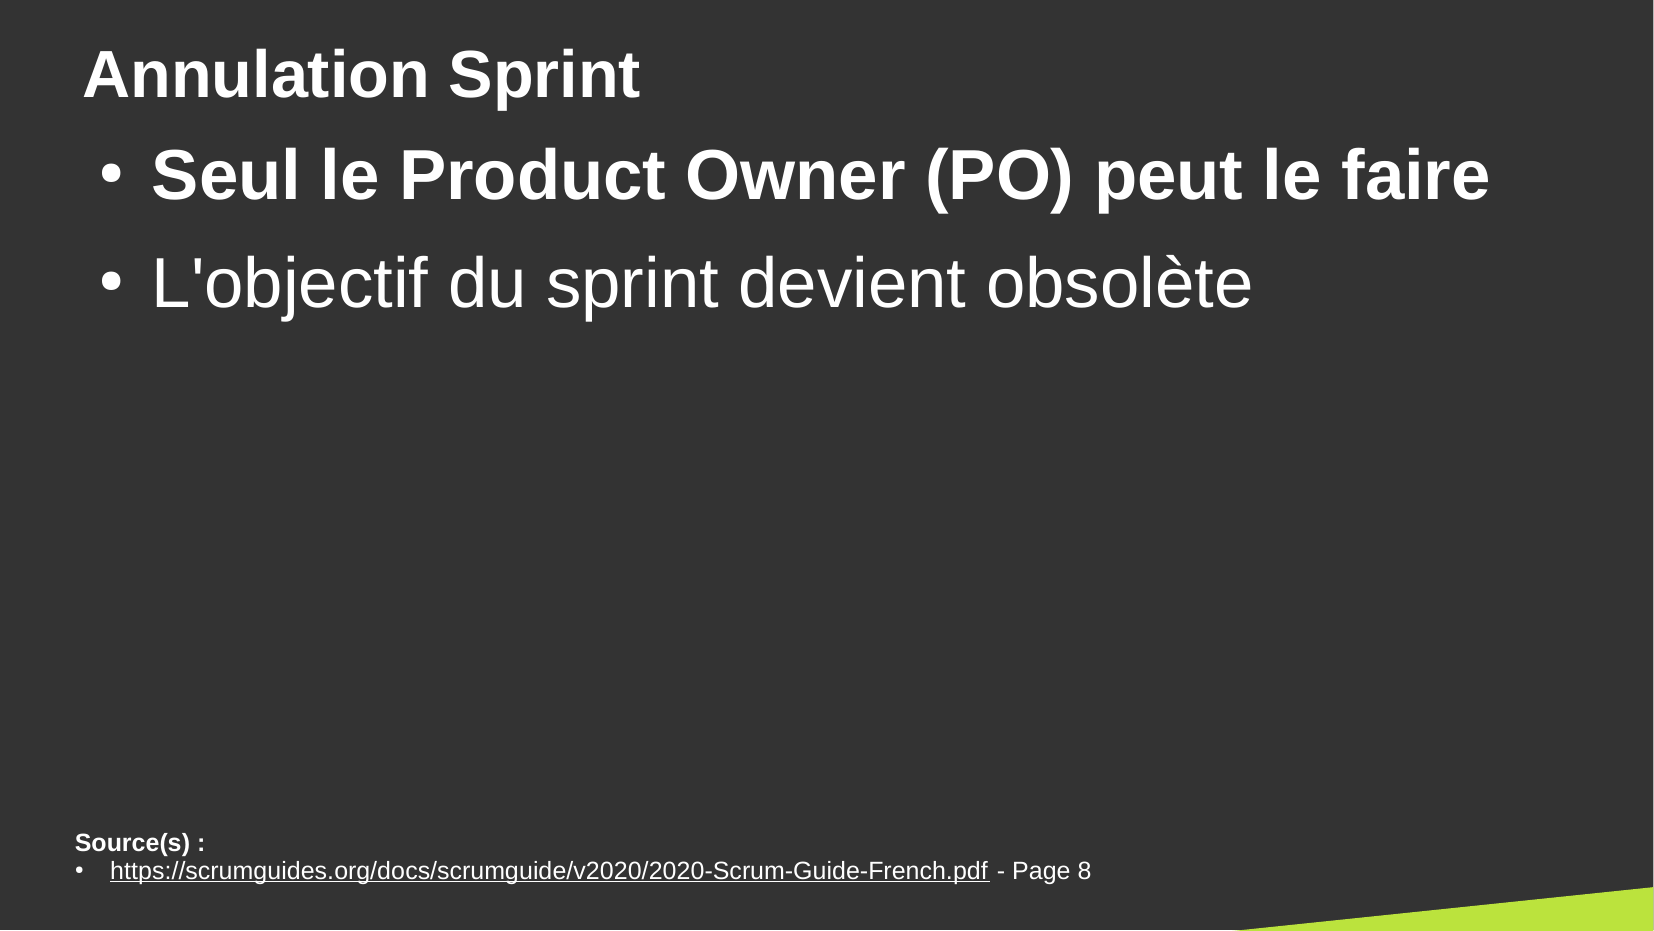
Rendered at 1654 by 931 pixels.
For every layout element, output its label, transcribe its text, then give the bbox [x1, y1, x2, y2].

list Seul le Product Owner (PO) peut le faire L'objectif du sprint devient obsolète [80, 135, 1620, 777]
title Annulation Sprint [82, 37, 1571, 122]
text_box Source(s) : https://scrumguides.org/docs/scrumguide/v2020/2020-Scrum-Guide-French.pdf - Page 8 [60, 821, 1546, 921]
text_box [1232, 887, 1654, 931]
